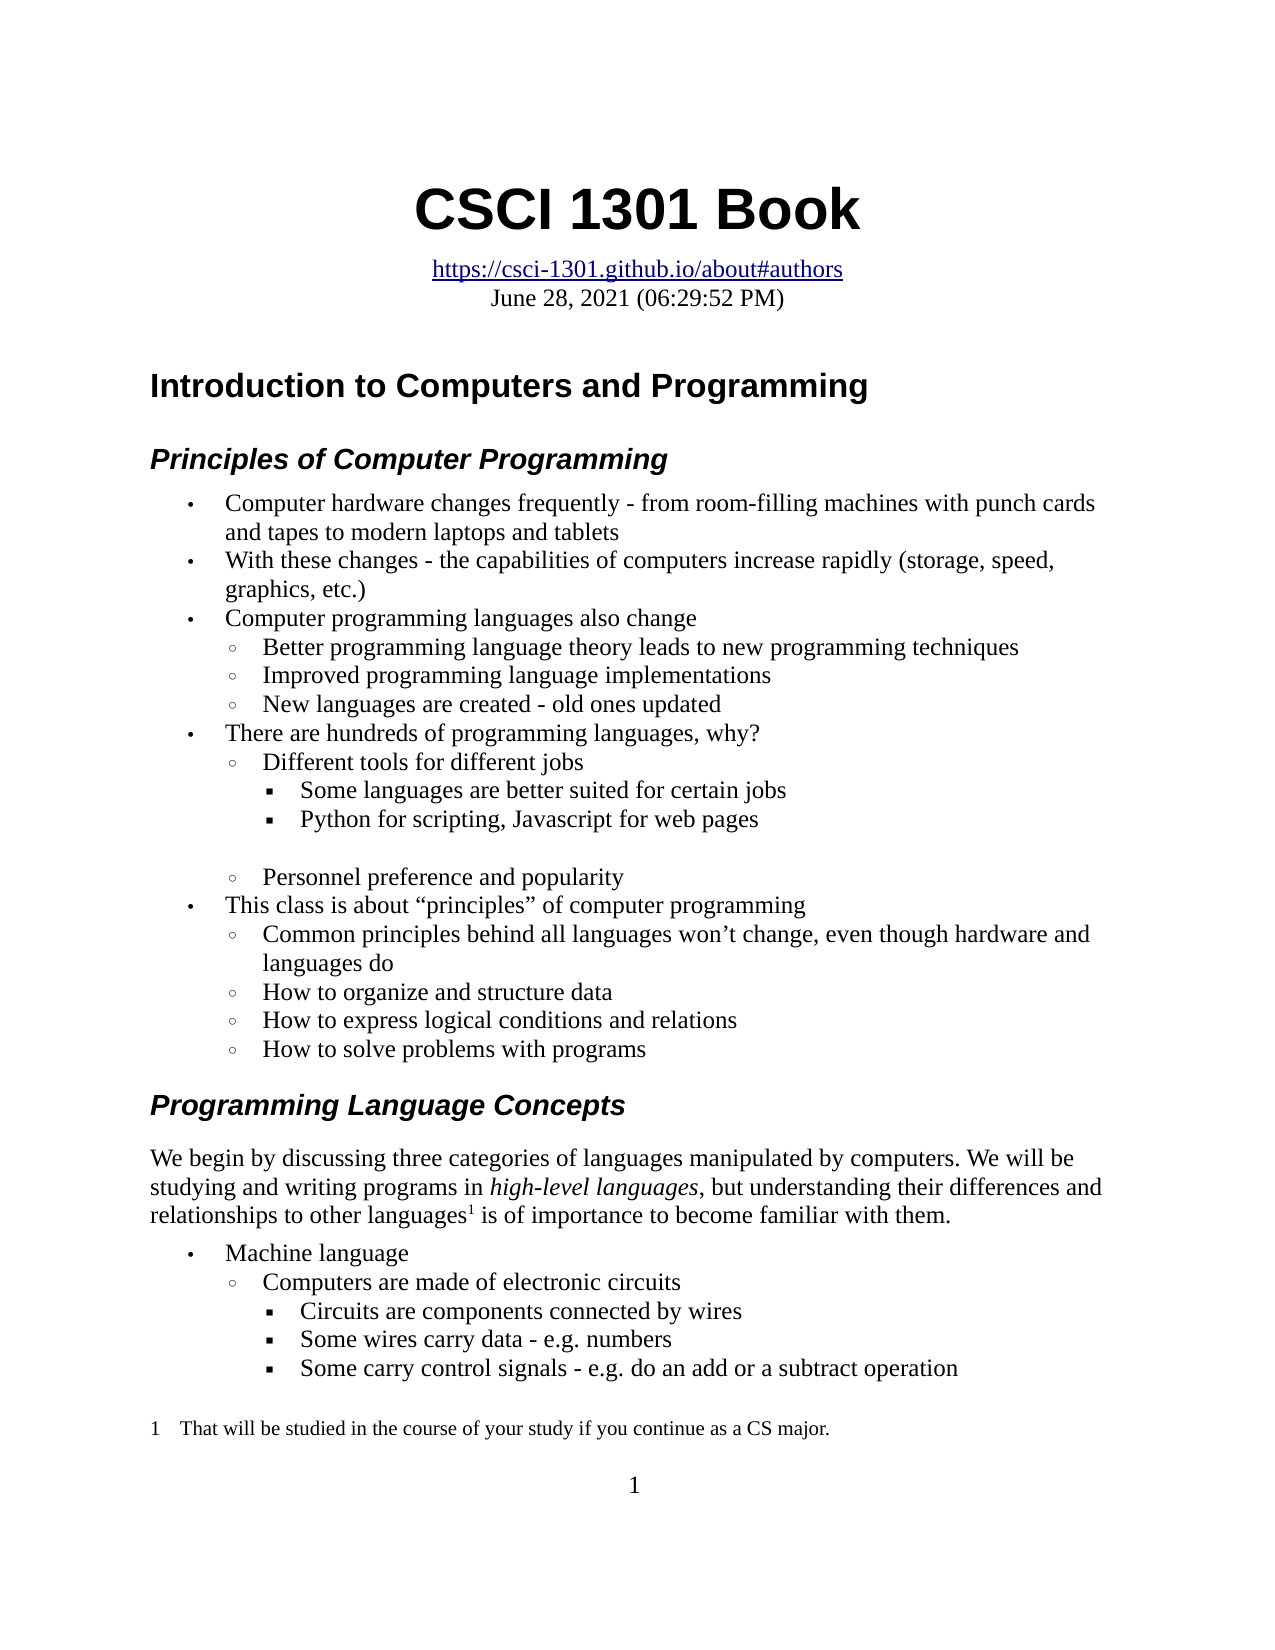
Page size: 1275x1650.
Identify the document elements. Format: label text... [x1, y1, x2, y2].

list Some languages are better suited for certain jobs [262, 776, 1125, 804]
subtitle Principles of Computer Programming [150, 442, 1125, 476]
list Personnel preference and popularity [225, 862, 1125, 891]
list Machine language [187, 1238, 1125, 1267]
list Computers are made of electronic circuits [225, 1267, 1125, 1296]
list There are hundreds of programming languages, why? [187, 718, 1125, 747]
list Better programming language theory leads to new programming techniques [225, 632, 1125, 661]
list How to solve problems with programs [225, 1034, 1125, 1063]
subtitle Introduction to Computers and Programming [150, 366, 1125, 404]
text We begin by discussing three categories of languages manipulated by computers. We will be studying and writing programs in high-level languages, but understanding their differences and relationships to other languages is of importance to become familiar with them. [150, 1143, 1125, 1229]
list Computer hardware changes frequently - from room-filling machines with punch cards and tapes to modern laptops and tablets [187, 488, 1125, 546]
list Python for scripting, Javascript for web pages [262, 804, 1125, 862]
list With these changes - the capabilities of computers increase rapidly (storage, speed, graphics, etc.) [187, 546, 1125, 603]
text https://csci-1301.github.io/about#authors [150, 254, 1125, 283]
title CSCI 1301 Book [150, 175, 1125, 242]
list Improved programming language implementations [225, 661, 1125, 689]
list New languages are created - old ones updated [225, 689, 1125, 718]
list This class is about “principles” of computer programming [187, 891, 1125, 919]
list How to organize and structure data [225, 977, 1125, 1006]
text That will be studied in the course of your study if you continue as a CS major. [150, 1416, 1125, 1440]
list Circuits are components connected by wires [262, 1296, 1125, 1324]
text June 28, 2021 (06:29:52 PM) [150, 283, 1125, 312]
list Computer programming languages also change [187, 603, 1125, 632]
list Different tools for different jobs [225, 747, 1125, 776]
list Some carry control signals - e.g. do an add or a subtract operation [262, 1353, 1125, 1382]
list Some wires carry data - e.g. numbers [262, 1324, 1125, 1353]
list How to express logical conditions and relations [225, 1006, 1125, 1034]
list Common principles behind all languages won’t change, even though hardware and languages do [225, 919, 1125, 977]
subtitle Programming Language Concepts [150, 1088, 1125, 1122]
